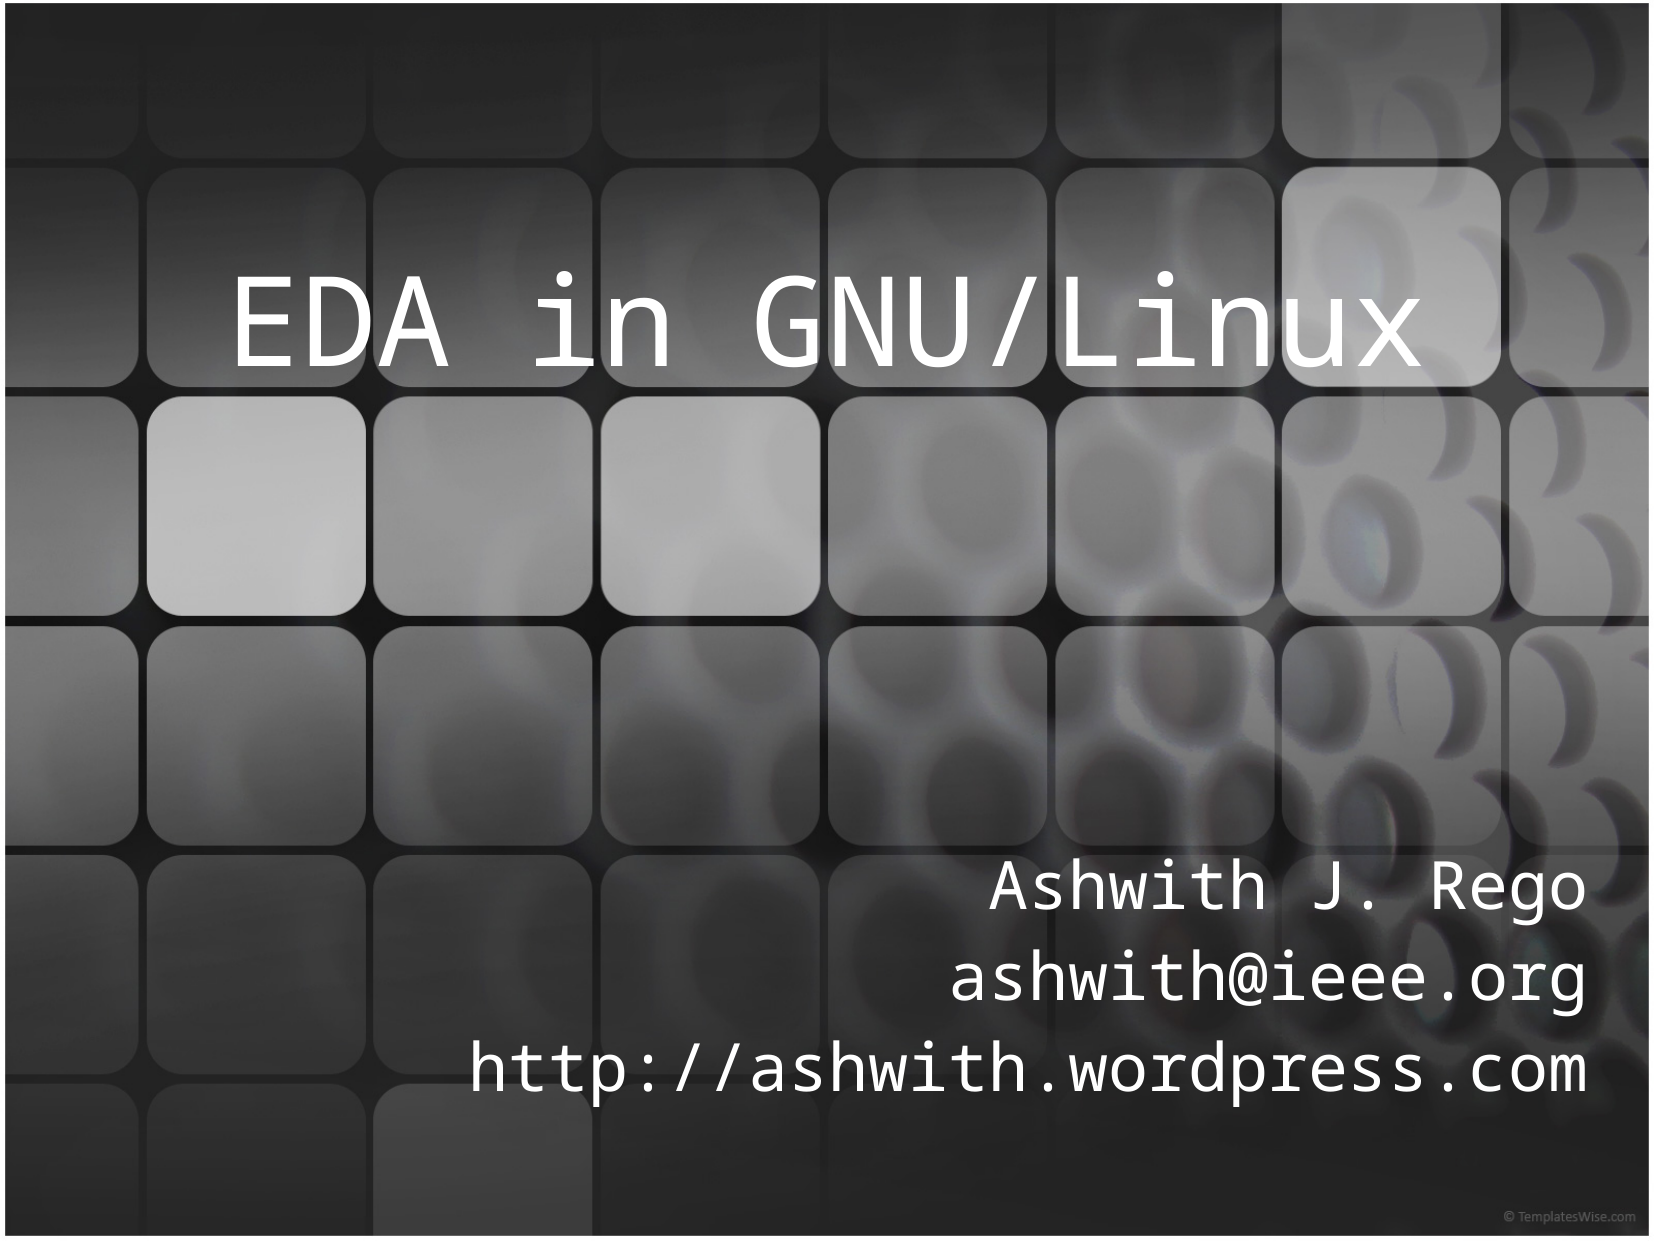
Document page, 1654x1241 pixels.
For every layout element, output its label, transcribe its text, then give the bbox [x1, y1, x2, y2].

title EDA in GNU/Linux [82, 214, 1571, 422]
subtitle Ashwith J. Rego ashwith@ieee.org http://ashwith.wordpress.com [435, 792, 1589, 1158]
picture [0, 0, 1654, 1241]
